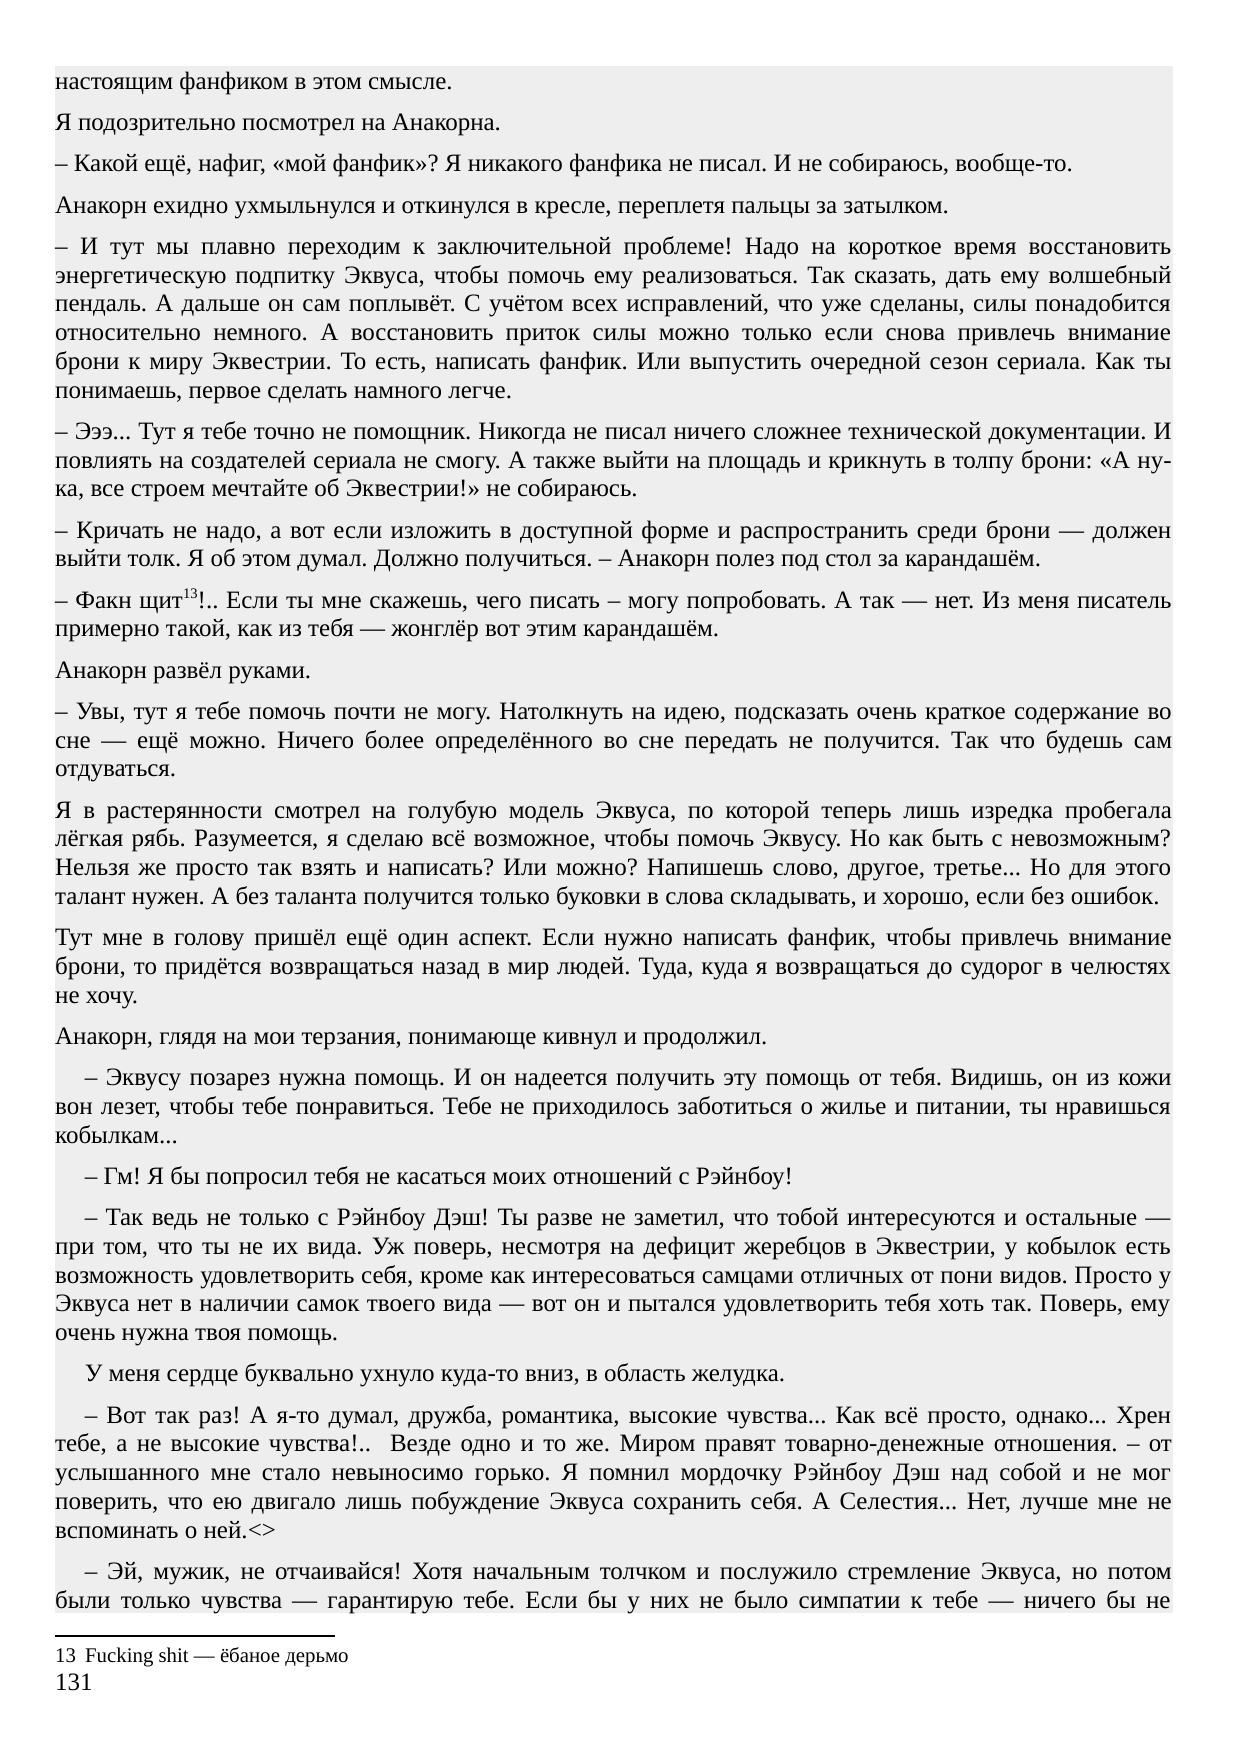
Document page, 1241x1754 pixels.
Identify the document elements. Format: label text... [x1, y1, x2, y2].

text – Увы, тут я тебе помочь почти не могу. Натолкнуть на идею, подсказать очень краткое содержание во сне — ещё можно. Ничего более определённого во сне передать не получится. Так что будешь сам отдуваться. [55, 696, 1173, 782]
text Fucking shit — ёбаное дерьмо [55, 1642, 1173, 1667]
text – Вот так раз! А я-то думал, дружба, романтика, высокие чувства... Как всё просто, однако... Хрен тебе, а не высокие чувства!.. Везде одно и то же. Миром правят товарно-денежные отношения. – от услышанного мне стало невыносимо горько. Я помнил мордочку Рэйнбоу Дэш над собой и не мог поверить, что ею двигало лишь побуждение Эквуса сохранить себя. А Селестия... Нет, лучше мне не вспоминать о ней.<> [55, 1400, 1173, 1543]
text – Какой ещё, нафиг, «мой фанфик»? Я никакого фанфика не писал. И не собираюсь, вообще-то. [55, 148, 1173, 177]
text – Факн щит!.. Если ты мне скажешь, чего писать – могу попробовать. А так — нет. Из меня писатель примерно такой, как из тебя — жонглёр вот этим карандашём. [55, 585, 1173, 642]
text Я в растерянности смотрел на голубую модель Эквуса, по которой теперь лишь изредка пробегала лёгкая рябь. Разумеется, я сделаю всё возможное, чтобы помочь Эквусу. Но как быть с невозможным? Нельзя же просто так взять и написать? Или можно? Напишешь слово, другое, третье... Но для этого талант нужен. А без таланта получится только буковки в слова складывать, и хорошо, если без ошибок. [55, 795, 1173, 910]
text – Так ведь не только с Рэйнбоу Дэш! Ты разве не заметил, что тобой интересуются и остальные — при том, что ты не их вида. Уж поверь, несмотря на дефицит жеребцов в Эквестрии, у кобылок есть возможность удовлетворить себя, кроме как интересоваться самцами отличных от пони видов. Просто у Эквуса нет в наличии самок твоего вида — вот он и пытался удовлетворить тебя хоть так. Поверь, ему очень нужна твоя помощь. [55, 1202, 1173, 1346]
text – Эй, мужик, не отчаивайся! Хотя начальным толчком и послужило стремление Эквуса, но потом были только чувства — гарантирую тебе. Если бы у них не было симпатии к тебе — ничего бы не [55, 1556, 1173, 1613]
text настоящим фанфиком в этом смысле. [55, 66, 1173, 95]
text – Гм! Я бы попросил тебя не касаться моих отношений с Рэйнбоу! [55, 1161, 1173, 1190]
text Анакорн развёл руками. [55, 655, 1173, 683]
text У меня сердце буквально ухнуло куда-то вниз, в область желудка. [55, 1358, 1173, 1387]
text – Эквусу позарез нужна помощь. И он надеется получить эту помощь от тебя. Видишь, он из кожи вон лезет, чтобы тебе понравиться. Тебе не приходилось заботиться о жилье и питании, ты нравишься кобылкам... [55, 1062, 1173, 1148]
text – И тут мы плавно переходим к заключительной проблеме! Надо на короткое время восстановить энергетическую подпитку Эквуса, чтобы помочь ему реализоваться. Так сказать, дать ему волшебный пендаль. А дальше он сам поплывёт. С учётом всех исправлений, что уже сделаны, силы понадобится относительно немного. А восстановить приток силы можно только если снова привлечь внимание брони к миру Эквестрии. То есть, написать фанфик. Или выпустить очередной сезон сериала. Как ты понимаешь, первое сделать намного легче. [55, 231, 1173, 403]
text Я подозрительно посмотрел на Анакорна. [55, 107, 1173, 136]
text – Эээ... Тут я тебе точно не помощник. Никогда не писал ничего сложнее технической документации. И повлиять на создателей сериала не смогу. А также выйти на площадь и крикнуть в толпу брони: «А ну-ка, все строем мечтайте об Эквестрии!» не собираюсь. [55, 416, 1173, 502]
text Тут мне в голову пришёл ещё один аспект. Если нужно написать фанфик, чтобы привлечь внимание брони, то придётся возвращаться назад в мир людей. Туда, куда я возвращаться до судорог в челюстях не хочу. [55, 922, 1173, 1008]
text – Кричать не надо, а вот если изложить в доступной форме и распространить среди брони — должен выйти толк. Я об этом думал. Должно получиться. – Анакорн полез под стол за карандашём. [55, 515, 1173, 572]
text Анакорн, глядя на мои терзания, понимающе кивнул и продолжил. [55, 1021, 1173, 1050]
text Анакорн ехидно ухмыльнулся и откинулся в кресле, переплетя пальцы за затылком. [55, 190, 1173, 218]
